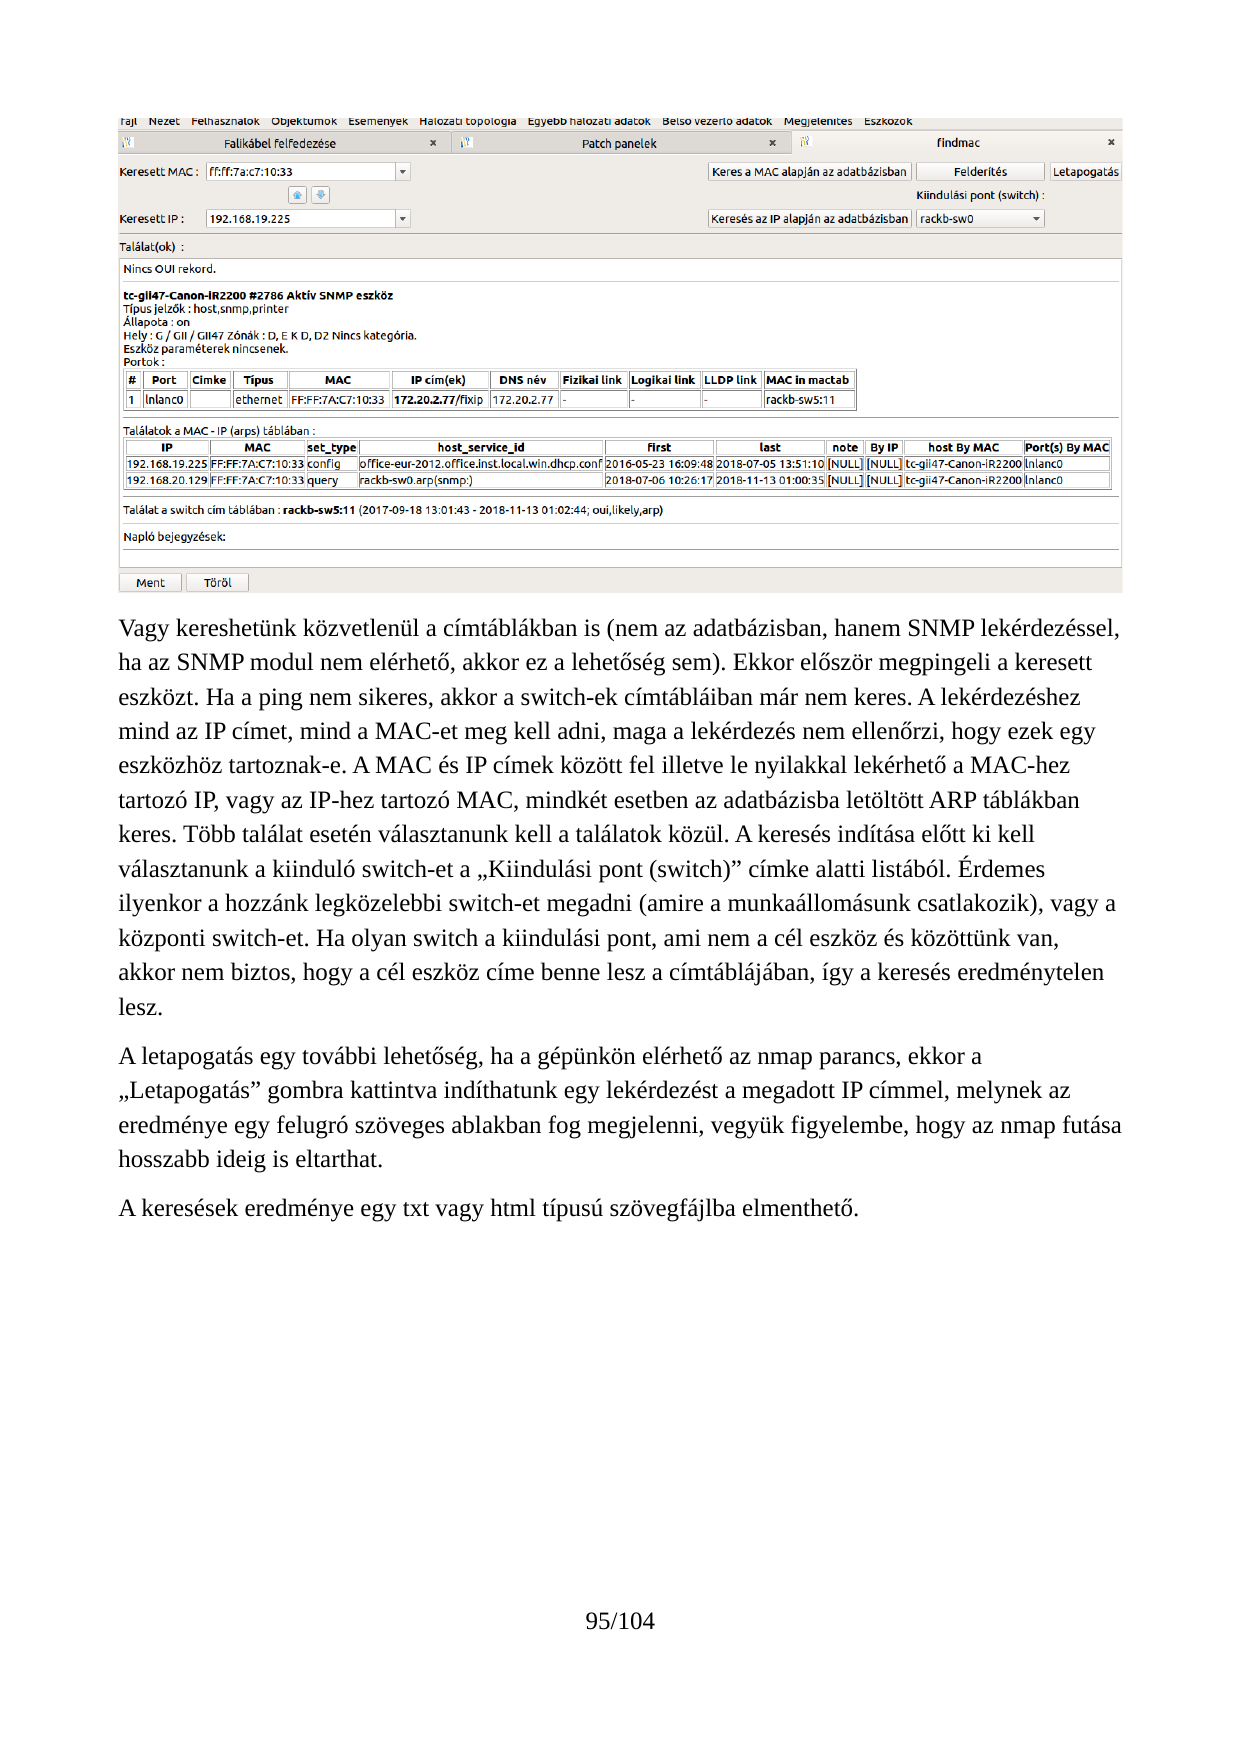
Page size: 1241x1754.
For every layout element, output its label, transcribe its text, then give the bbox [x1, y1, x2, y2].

text A keresések eredménye egy txt vagy html típusú szövegfájlba elmenthető. [118, 1193, 1122, 1222]
text Vagy kereshetünk közvetlenül a címtáblákban is (nem az adatbázisban, hanem SNMP lekérdezéssel, ha az SNMP modul nem elérhető, akkor ez a lehetőség sem). Ekkor először megpingeli a keresett eszközt. Ha a ping nem sikeres, akkor a switch-ek címtábláiban már nem keres. A lekérdezéshez mind az IP címet, mind a MAC-et meg kell adni, maga a lekérdezés nem ellenőrzi, hogy ezek egy eszközhöz tartoznak-e. A MAC és IP címek között fel illetve le nyilakkal lekérhető a MAC-hez tartozó IP, vagy az IP-hez tartozó MAC, mindkét esetben az adatbázisba letöltött ARP táblákban keres. Több találat esetén választanunk kell a találatok közül. A keresés indítása előtt ki kell választanunk a kiinduló switch-et a „Kiindulási pont (switch)” címke alatti listából. Érdemes ilyenkor a hozzánk legközelebbi switch-et megadni (amire a munkaállomásunk csatlakozik), vagy a központi switch-et. Ha olyan switch a kiindulási pont, ami nem a cél eszköz és közöttünk van, akkor nem biztos, hogy a cél eszköz címe benne lesz a címtáblájában, így a keresés eredménytelen lesz. [118, 613, 1122, 1021]
picture [118, 118, 1123, 593]
text A letapogatás egy további lehetőség, ha a gépünkön elérhető az nmap parancs, ekkor a „Letapogatás” gombra kattintva indíthatunk egy lekérdezést a megadott IP címmel, melynek az eredménye egy felugró szöveges ablakban fog megjelenni, vegyük figyelembe, hogy az nmap futása hosszabb ideig is eltarthat. [118, 1041, 1122, 1173]
